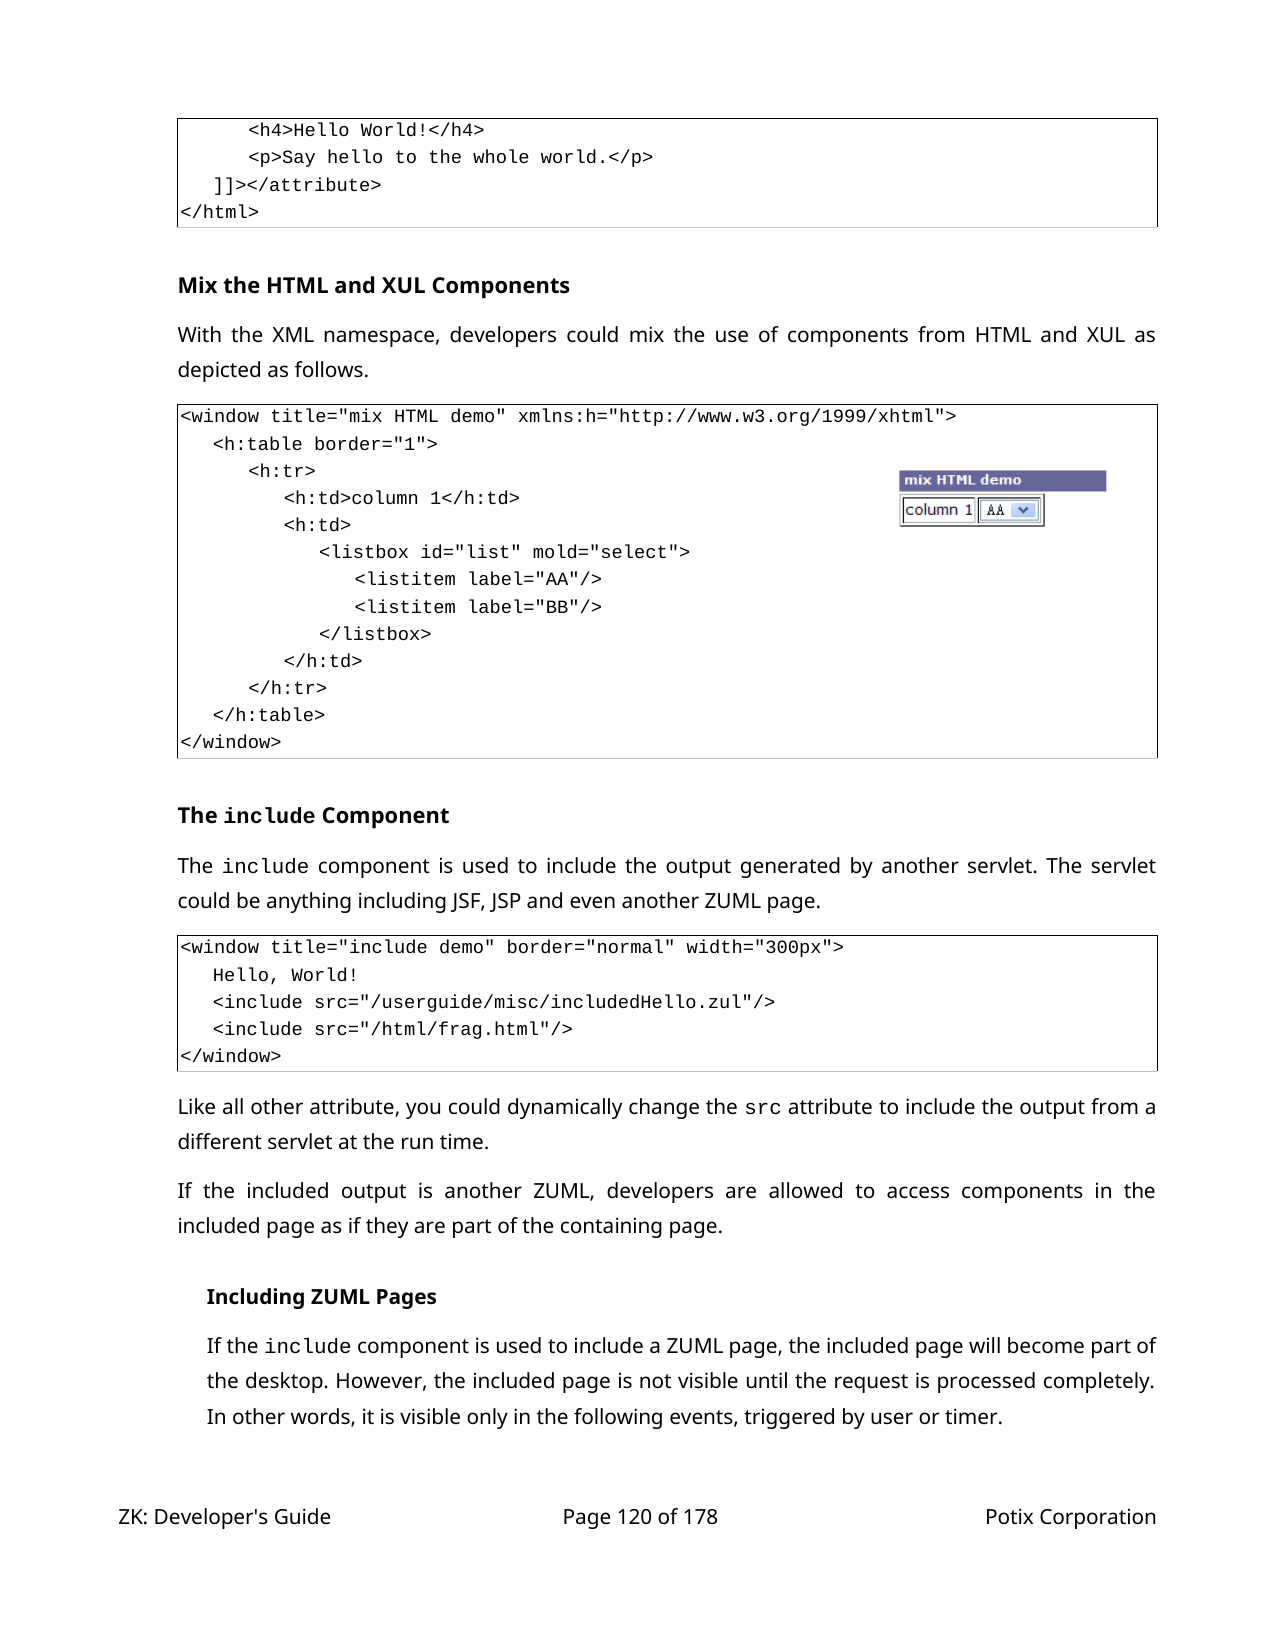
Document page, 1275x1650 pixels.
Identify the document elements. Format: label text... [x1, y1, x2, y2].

text <h:td>column 1</h:td> [178, 486, 897, 510]
text <p>Say hello to the whole world.</p> [178, 145, 1157, 169]
text </h:td> [178, 649, 1157, 673]
text <h:table border="1"> [178, 431, 1157, 456]
subtitle Mix the HTML and XUL Components [177, 269, 1157, 299]
text <listbox id="list" mold="select"> [178, 540, 1157, 564]
text <window title="include demo" border="normal" width="300px"> [178, 936, 1157, 959]
text </html> [178, 200, 1157, 227]
text <include src="/userguide/misc/includedHello.zul"/> [178, 990, 1157, 1014]
text <include src="/html/frag.html"/> [178, 1017, 1157, 1041]
text </h:table> [178, 703, 1157, 727]
text ]]></attribute> [178, 172, 1157, 197]
text <window title="mix HTML demo" xmlns:h="http://www.w3.org/1999/xhtml"> [178, 405, 1157, 428]
text <h:td> [178, 513, 1157, 537]
text <h:tr> [178, 458, 1157, 483]
text Like all other attribute, you could dynamically change the src attribute to include the output from a different servlet at the run time. [177, 1092, 1157, 1156]
text If the include component is used to include a ZUML page, the included page will become part of the desktop. However, the included page is not visible until the request is processed completely. In other words, it is visible only in the following events, triggered by user or timer. [207, 1331, 1157, 1430]
text The include component is used to include the output generated by another servlet. The servlet could be anything including JSF, JSP and even another ZUML page. [177, 851, 1157, 915]
text </window> [178, 730, 1157, 758]
subtitle The include Component [177, 800, 1157, 830]
text Hello, World! [178, 962, 1157, 987]
text </listbox> [178, 622, 1157, 646]
text </h:tr> [178, 676, 1157, 700]
text <listitem label="AA"/> [178, 567, 1157, 592]
text [1107, 486, 1157, 510]
text </window> [178, 1044, 1157, 1071]
text <listitem label="BB"/> [178, 594, 1157, 619]
text <h4>Hello World!</h4> [178, 119, 1157, 142]
text If the included output is another ZUML, developers are allowed to access components in the included page as if they are part of the containing page. [177, 1176, 1157, 1240]
subtitle Including ZUML Pages [207, 1282, 1157, 1311]
picture [897, 467, 1107, 529]
text With the XML namespace, developers could mix the use of components from HTML and XUL as depicted as follows. [177, 320, 1157, 383]
